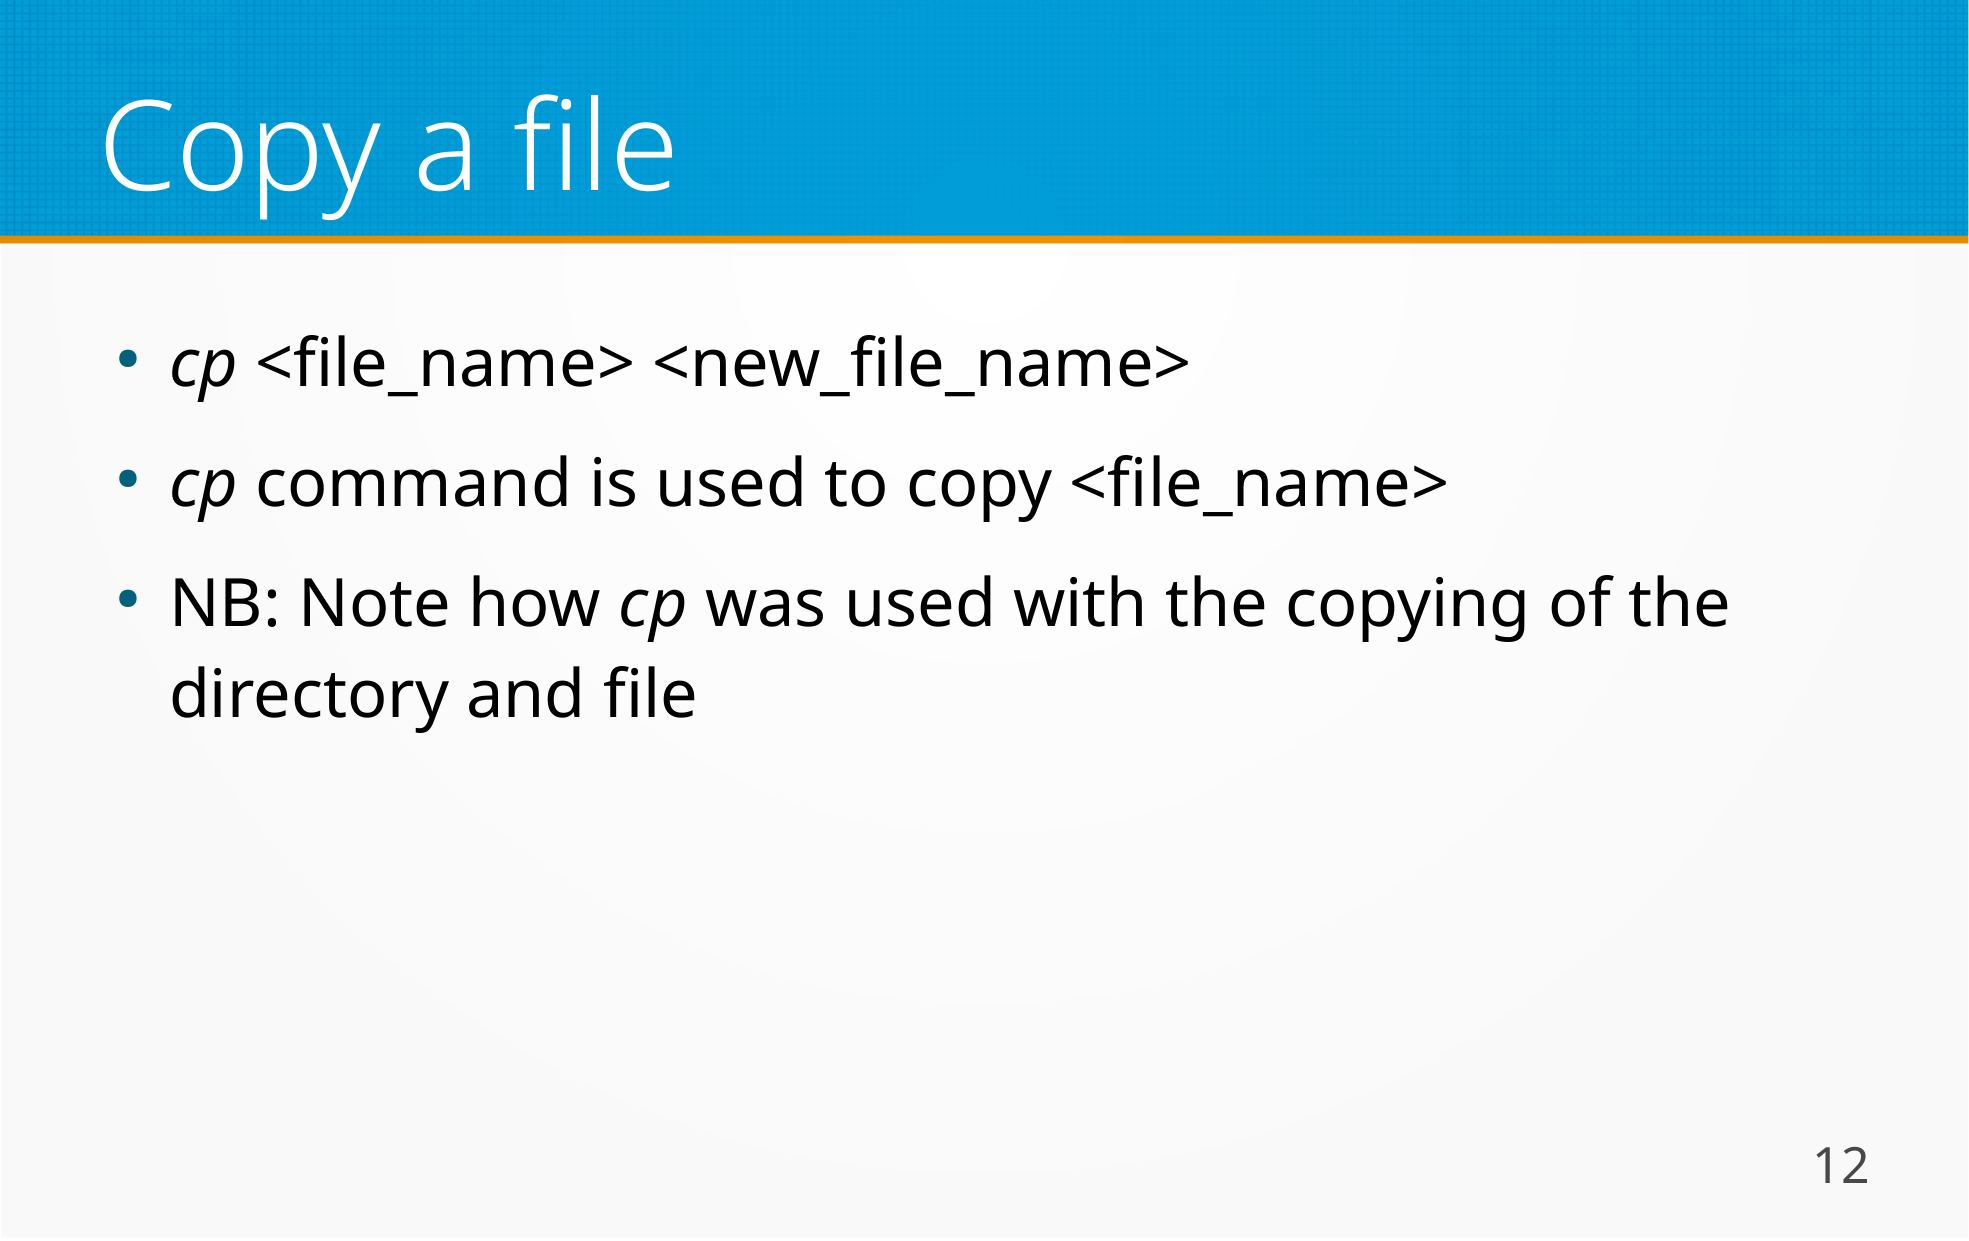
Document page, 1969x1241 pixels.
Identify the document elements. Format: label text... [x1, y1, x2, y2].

list cp <file_name> <new_file_name> cp command is used to copy <file_name> NB: Note how cp was used with the copying of the directory and file [98, 315, 1861, 1081]
title Copy a file [98, 19, 1870, 227]
picture [0, 236, 1969, 1241]
